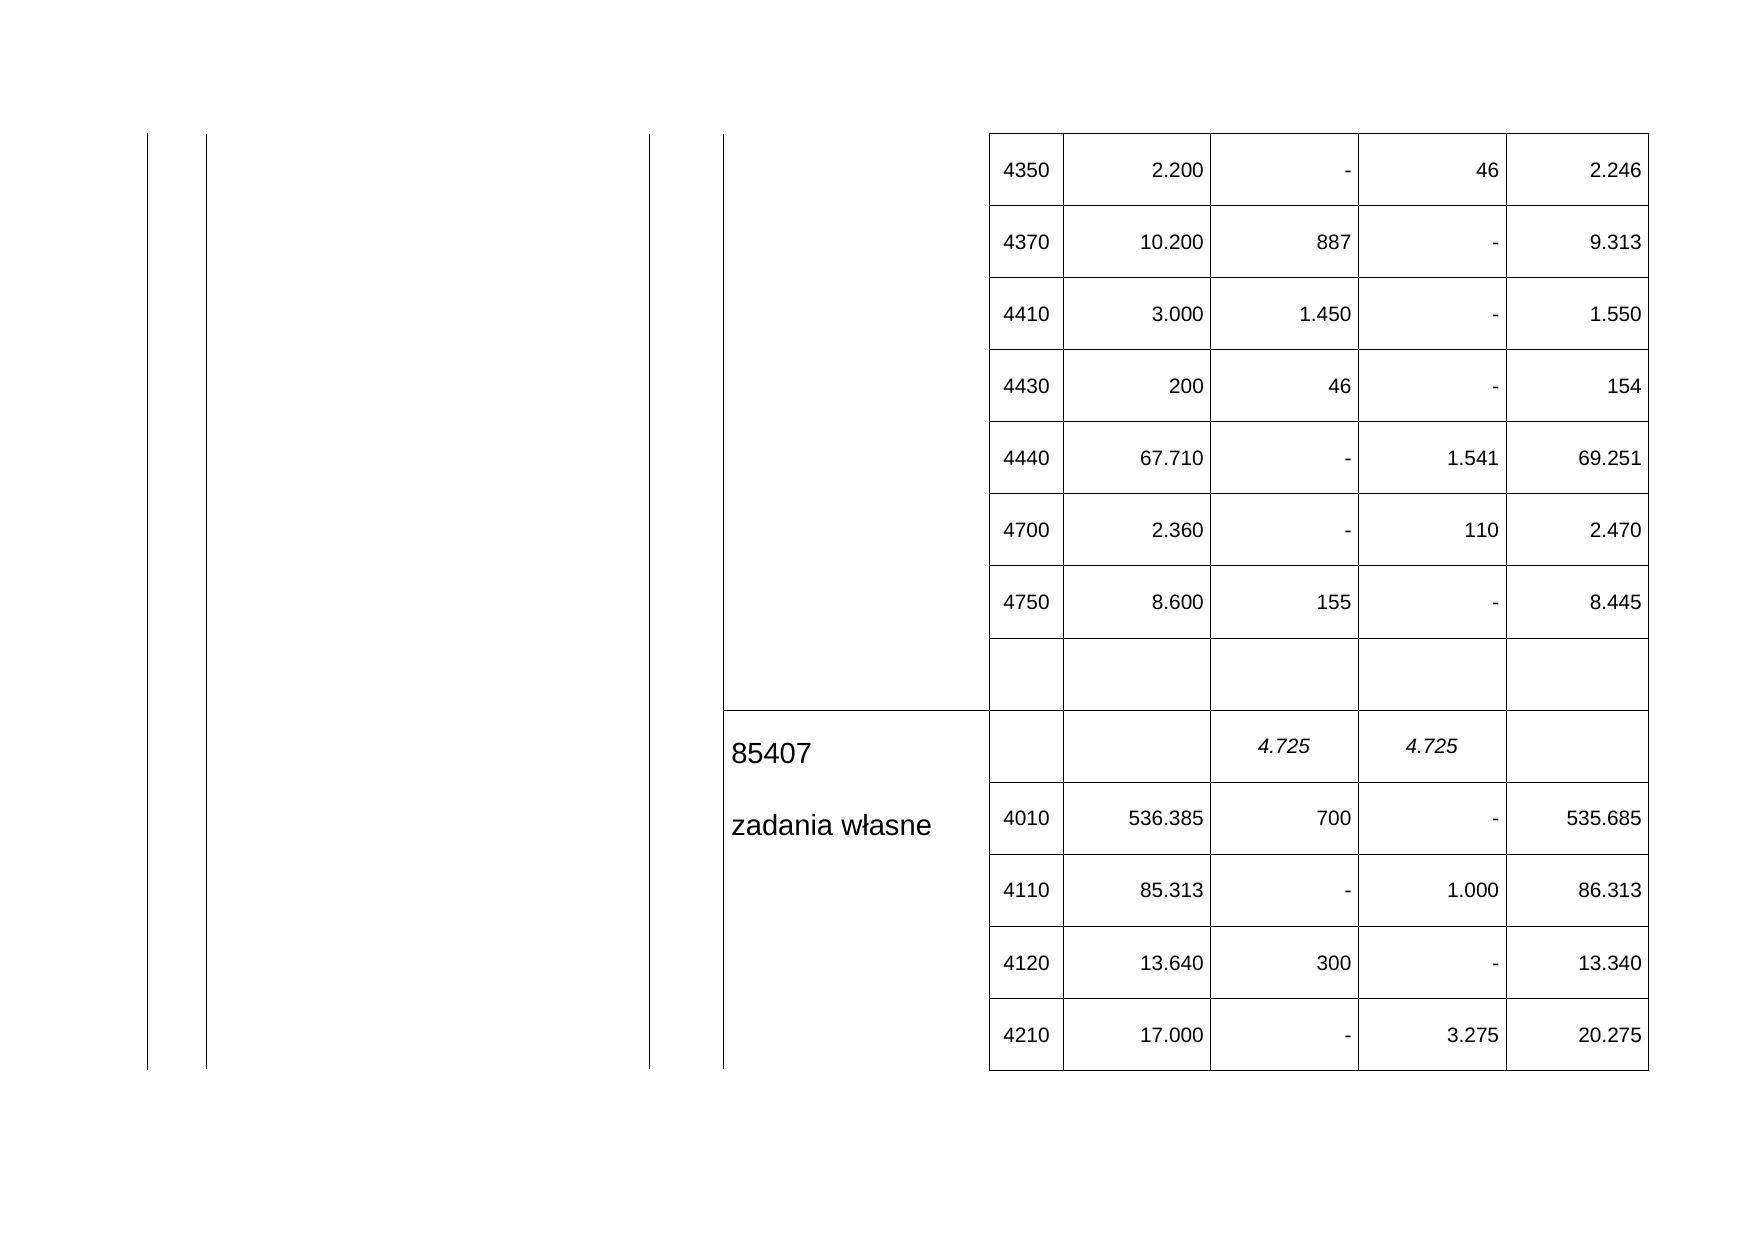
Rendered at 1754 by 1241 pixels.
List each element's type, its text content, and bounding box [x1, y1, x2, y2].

table_cell 2.200 [1064, 134, 1210, 205]
table_cell 110 [1359, 494, 1506, 565]
table_cell 154 [1507, 350, 1648, 421]
table_cell 1.550 [1507, 278, 1648, 349]
table_cell 9.313 [1507, 206, 1648, 277]
table_cell [650, 710, 723, 782]
table_cell [650, 782, 723, 854]
table_cell [724, 565, 989, 637]
table_cell 46 [1359, 134, 1506, 205]
table_cell 4.725 [1359, 711, 1506, 782]
table_cell [724, 133, 989, 205]
table_cell 13.640 [1064, 927, 1210, 998]
table_cell zadania własne [724, 782, 989, 854]
table_cell 535.685 [1507, 783, 1648, 854]
table_cell [990, 639, 1063, 709]
table_cell 8.445 [1507, 566, 1648, 637]
table_cell [207, 710, 649, 782]
table_cell [207, 854, 649, 926]
table_cell [207, 421, 649, 493]
table_cell 155 [1211, 566, 1358, 637]
table_cell [724, 854, 989, 926]
table_cell - [1211, 422, 1358, 493]
table_cell [724, 277, 989, 349]
table_cell 17.000 [1064, 999, 1210, 1070]
table_cell [207, 133, 649, 205]
table_cell 86.313 [1507, 855, 1648, 926]
table_cell [207, 565, 649, 637]
table_cell [148, 277, 206, 349]
table_cell [207, 638, 649, 709]
table_cell 3.275 [1359, 999, 1506, 1070]
table_cell - [1211, 494, 1358, 565]
table_cell 1.000 [1359, 855, 1506, 926]
table_cell [990, 711, 1063, 782]
table_cell [207, 926, 649, 998]
table_cell [207, 998, 650, 1070]
table_cell 8.600 [1064, 566, 1210, 637]
table_cell [148, 205, 206, 277]
table_cell 4700 [990, 494, 1063, 565]
table_cell [148, 421, 206, 493]
table_cell - [1211, 855, 1358, 926]
table_cell [650, 926, 723, 998]
table_cell [207, 493, 649, 565]
table_cell [650, 277, 723, 349]
table_cell 13.340 [1507, 927, 1648, 998]
table_cell 4430 [990, 350, 1063, 421]
table_cell [650, 638, 723, 709]
table_cell [724, 205, 989, 277]
table_cell 85407 [724, 711, 989, 782]
table_cell 4410 [990, 278, 1063, 349]
table_cell [1507, 639, 1648, 709]
table_cell 2.246 [1507, 134, 1648, 205]
table_cell [650, 421, 723, 493]
table_cell [650, 349, 723, 421]
table_cell [148, 854, 206, 926]
table_cell 4350 [990, 134, 1063, 205]
table_cell 1.541 [1359, 422, 1506, 493]
table_cell [207, 349, 649, 421]
table_cell [1359, 639, 1506, 709]
table_cell 67.710 [1064, 422, 1210, 493]
table_cell [724, 421, 989, 493]
table_cell [148, 926, 206, 998]
table_cell - [1211, 999, 1358, 1070]
table_cell [650, 998, 724, 1070]
table_cell [650, 854, 723, 926]
table_cell [207, 277, 649, 349]
table_cell 2.360 [1064, 494, 1210, 565]
table_cell 4010 [990, 783, 1063, 854]
table_cell - [1359, 927, 1506, 998]
table_cell 4210 [990, 999, 1063, 1070]
table_cell [148, 638, 206, 709]
table_cell 46 [1211, 350, 1358, 421]
table_cell 2.470 [1507, 494, 1648, 565]
table_cell [1064, 711, 1210, 782]
table_cell - [1359, 278, 1506, 349]
table_cell [724, 998, 989, 1070]
table_cell [650, 133, 723, 205]
table_cell 4110 [990, 855, 1063, 926]
table_cell - [1359, 206, 1506, 277]
table_cell [650, 493, 723, 565]
table_cell [1064, 639, 1210, 709]
table_cell [724, 926, 989, 998]
table_cell 10.200 [1064, 206, 1210, 277]
table_cell [148, 998, 207, 1070]
table_cell [650, 205, 723, 277]
table_cell - [1359, 566, 1506, 637]
table_cell [724, 349, 989, 421]
table_cell 200 [1064, 350, 1210, 421]
table_cell 300 [1211, 927, 1358, 998]
table_cell [148, 710, 206, 782]
table_cell 536.385 [1064, 783, 1210, 854]
table_cell - [1211, 134, 1358, 205]
table_cell 20.275 [1507, 999, 1648, 1070]
table_cell 887 [1211, 206, 1358, 277]
table_cell 4440 [990, 422, 1063, 493]
table_cell 1.450 [1211, 278, 1358, 349]
table_cell [1211, 639, 1358, 709]
table_cell [207, 205, 649, 277]
table_cell - [1359, 350, 1506, 421]
table_cell [148, 493, 206, 565]
table_cell 4120 [990, 927, 1063, 998]
table_cell [207, 782, 649, 854]
table_cell 4.725 [1211, 711, 1358, 782]
table_cell [650, 565, 723, 637]
table_cell [724, 638, 989, 709]
table_cell [1507, 711, 1648, 782]
table_cell 85.313 [1064, 855, 1210, 926]
table_cell - [1359, 783, 1506, 854]
table_cell 700 [1211, 783, 1358, 854]
table_cell 4370 [990, 206, 1063, 277]
table_cell [724, 493, 989, 565]
table_cell 4750 [990, 566, 1063, 637]
table_cell 69.251 [1507, 422, 1648, 493]
table_cell [148, 349, 206, 421]
table_cell [148, 565, 206, 637]
table_cell 3.000 [1064, 278, 1210, 349]
table_cell [148, 133, 206, 205]
table_cell [148, 782, 206, 854]
